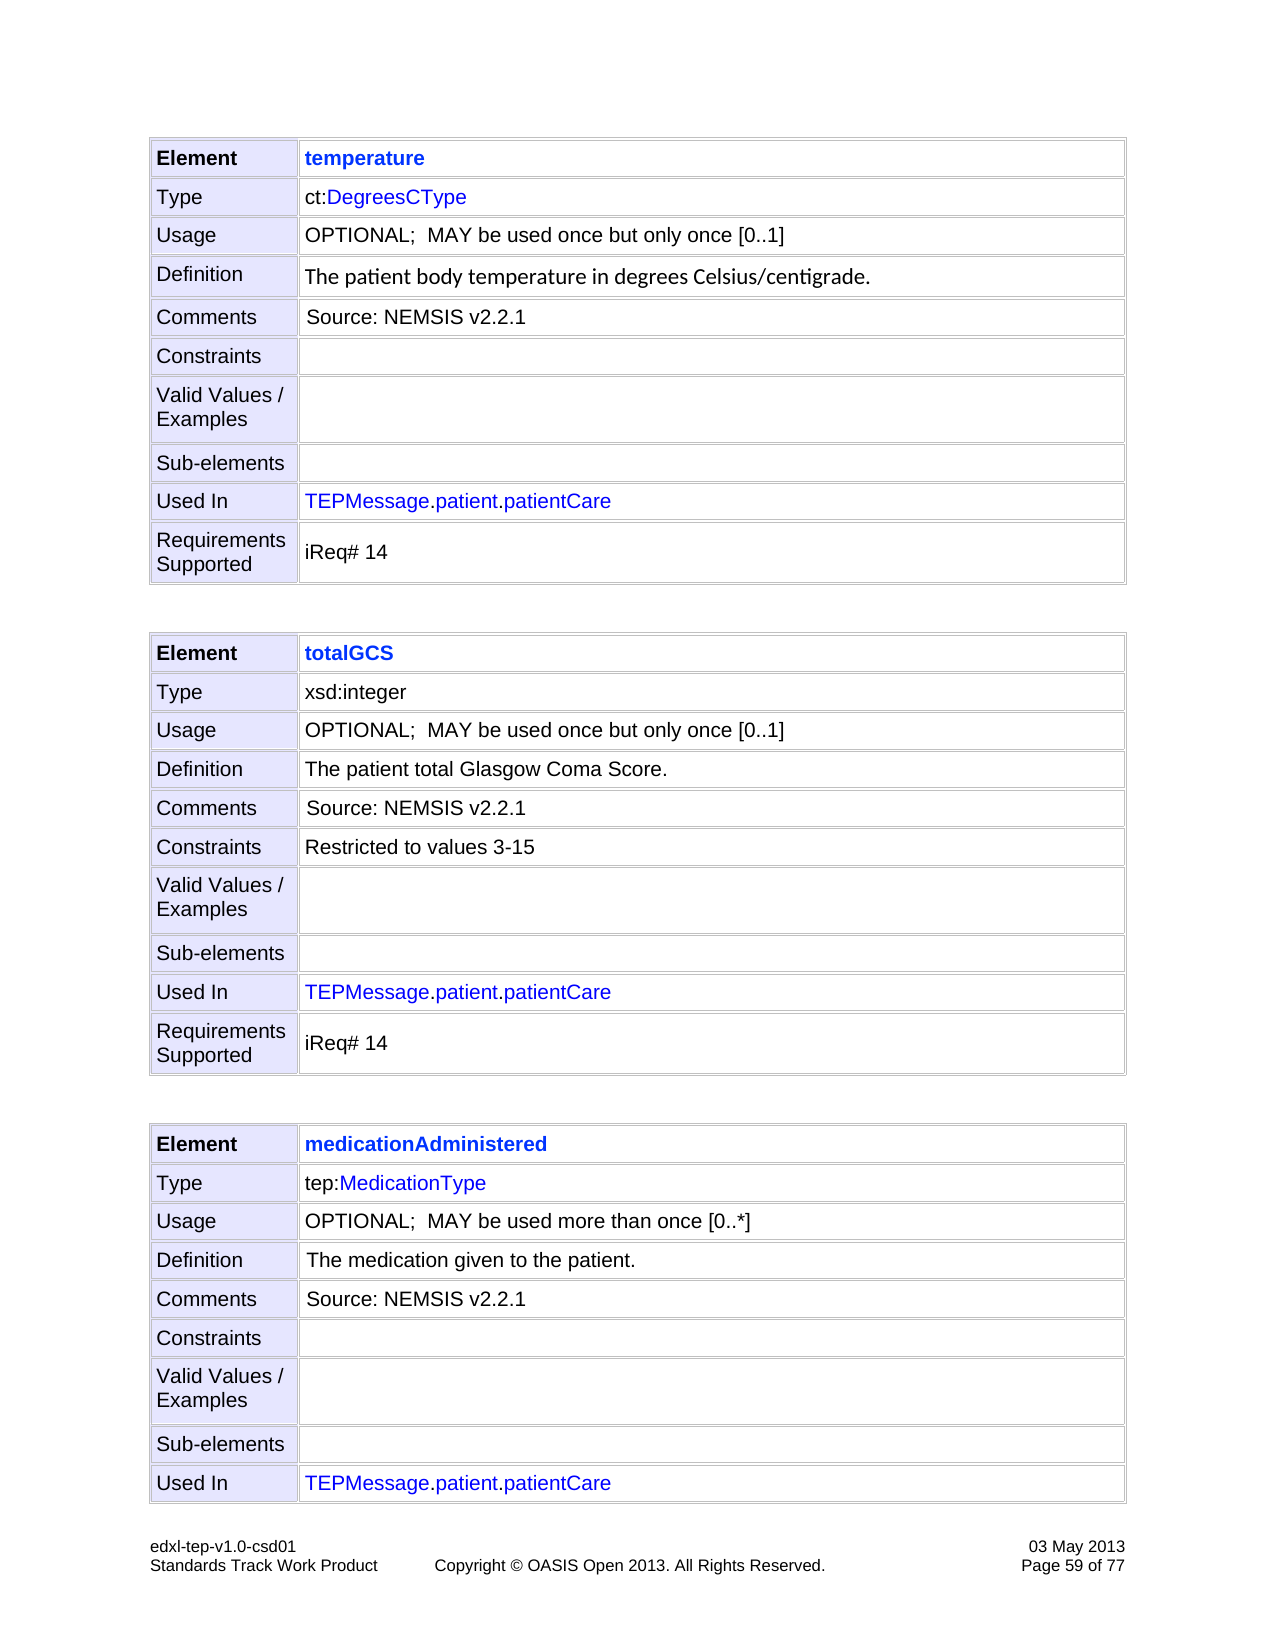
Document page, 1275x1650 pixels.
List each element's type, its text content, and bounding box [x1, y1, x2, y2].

table_cell Sub-elements [152, 936, 297, 971]
table_cell Used In [152, 1466, 297, 1501]
table_cell OPTIONAL; MAY be used once but only once [0..1] [300, 713, 1124, 748]
table_cell Source: NEMSIS v2.2.1 [300, 791, 1124, 826]
table_cell Definition [152, 1243, 297, 1278]
table_cell Sub-elements [152, 1427, 297, 1462]
table_cell [300, 445, 1124, 481]
table_cell Definition [152, 752, 297, 787]
table_cell Requirements Supported [152, 523, 297, 582]
table_cell The patient body temperature in degrees Celsius/centigrade. [300, 257, 1124, 296]
table_cell TEPMessage.patient.patientCare [300, 975, 1124, 1010]
table_cell Valid Values / Examples [152, 868, 297, 933]
table_cell Definition [152, 257, 297, 296]
table_cell [300, 1359, 1124, 1423]
table_cell Comments [152, 791, 297, 826]
table_cell iReq# 14 [300, 523, 1124, 582]
table_header totalGCS [300, 636, 1124, 671]
table_cell Sub-elements [152, 445, 297, 481]
table_cell Usage [152, 218, 297, 253]
table_cell Used In [152, 484, 297, 519]
table_header Element [152, 636, 297, 671]
table_cell Usage [152, 713, 297, 748]
table_cell Type [152, 1165, 297, 1201]
table_cell TEPMessage.patient.patientCare [300, 484, 1124, 519]
table_cell [300, 1320, 1124, 1356]
table_cell [300, 1427, 1124, 1462]
table_cell Comments [152, 1281, 297, 1317]
table_cell [300, 868, 1124, 933]
table_cell Requirements Supported [152, 1014, 297, 1073]
table_header temperature [300, 141, 1124, 176]
table_cell [300, 936, 1124, 971]
table_cell [300, 339, 1124, 374]
table_cell Constraints [152, 829, 297, 865]
table_header Element [152, 1126, 297, 1162]
table_cell xsd:integer [300, 674, 1124, 710]
table_cell Source: NEMSIS v2.2.1 [300, 1281, 1124, 1317]
table_cell Source: NEMSIS v2.2.1 [300, 300, 1124, 335]
table_header medicationAdministered [300, 1126, 1124, 1162]
table_cell Used In [152, 975, 297, 1010]
table_header Element [152, 141, 297, 176]
table_cell Restricted to values 3-15 [300, 829, 1124, 865]
table_cell tep:MedicationType [300, 1165, 1124, 1201]
table_cell OPTIONAL; MAY be used more than once [0..*] [300, 1204, 1124, 1239]
table_cell The patient total Glasgow Coma Score. [300, 752, 1124, 787]
table_cell Comments [152, 300, 297, 335]
table_cell The medication given to the patient. [300, 1243, 1124, 1278]
table_cell Constraints [152, 1320, 297, 1356]
table_cell Type [152, 674, 297, 710]
table_cell iReq# 14 [300, 1014, 1124, 1073]
table_cell Usage [152, 1204, 297, 1239]
table_cell OPTIONAL; MAY be used once but only once [0..1] [300, 218, 1124, 253]
table_cell ct:DegreesCType [300, 179, 1124, 215]
table_cell Constraints [152, 339, 297, 374]
table_cell Valid Values / Examples [152, 377, 297, 442]
table_cell [300, 377, 1124, 442]
table_cell Type [152, 179, 297, 215]
table_cell Valid Values / Examples [152, 1359, 297, 1423]
table_cell TEPMessage.patient.patientCare [300, 1466, 1124, 1501]
